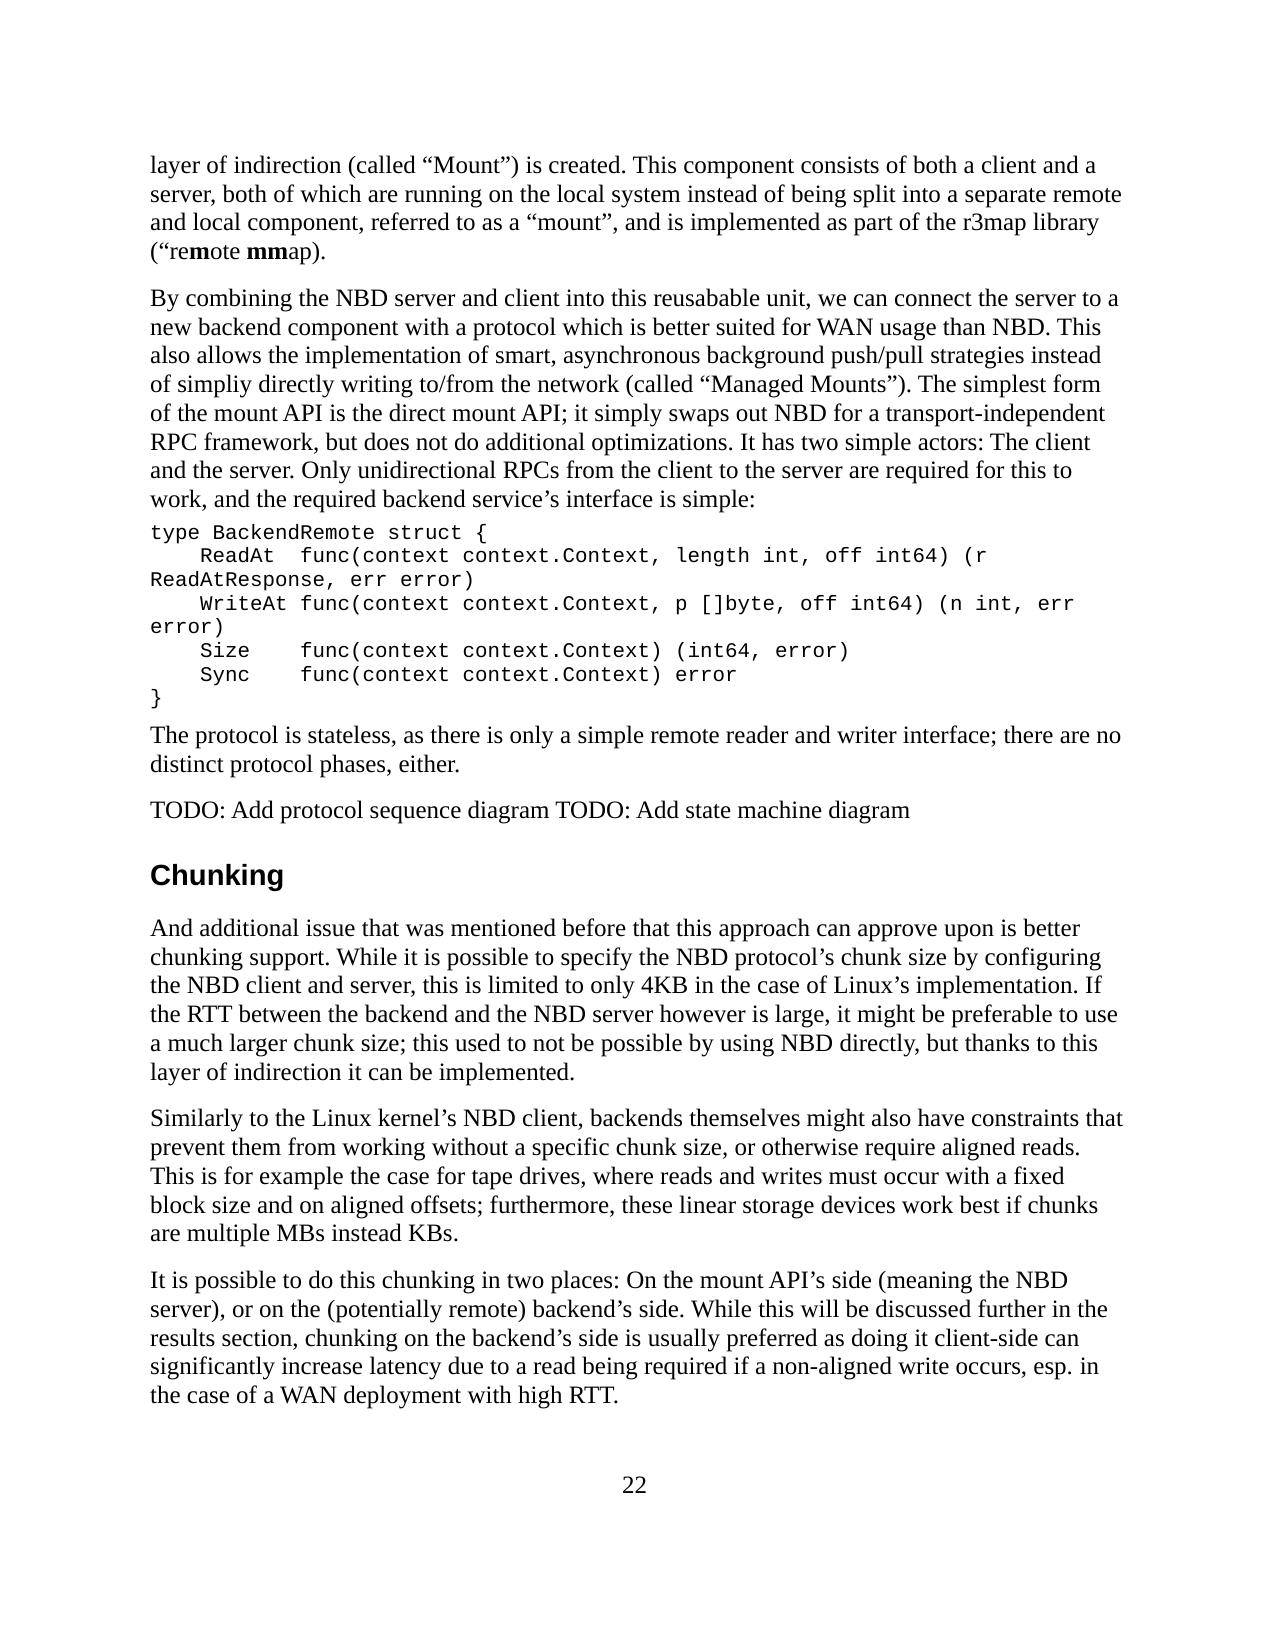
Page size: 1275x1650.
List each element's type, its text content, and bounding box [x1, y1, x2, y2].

text The protocol is stateless, as there is only a simple remote reader and writer interface; there are no distinct protocol phases, either. [150, 720, 1125, 777]
subtitle Chunking [150, 858, 1125, 892]
text layer of indirection (called “Mount”) is created. This component consists of both a client and a server, both of which are running on the local system instead of being split into a separate remote and local component, referred to as a “mount”, and is implemented as part of the r3map library (“remote mmap). [150, 150, 1125, 265]
text ReadAt func(context context.Context, length int, off int64) (r ReadAtResponse, err error) [150, 546, 1125, 593]
text WriteAt func(context context.Context, p []byte, off int64) (n int, err error) [150, 593, 1125, 640]
text type BackendRemote struct { [150, 522, 1125, 546]
text Size func(context context.Context) (int64, error) [150, 640, 1125, 664]
text TODO: Add protocol sequence diagram TODO: Add state machine diagram [150, 795, 1125, 824]
text } [150, 687, 1125, 711]
text Sync func(context context.Context) error [150, 664, 1125, 687]
text Similarly to the Linux kernel’s NBD client, backends themselves might also have constraints that prevent them from working without a specific chunk size, or otherwise require aligned reads. This is for example the case for tape drives, where reads and writes must occur with a fixed block size and on aligned offsets; furthermore, these linear storage devices work best if chunks are multiple MBs instead KBs. [150, 1103, 1125, 1247]
text And additional issue that was mentioned before that this approach can approve upon is better chunking support. While it is possible to specify the NBD protocol’s chunk size by configuring the NBD client and server, this is limited to only 4KB in the case of Linux’s implementation. If the RTT between the backend and the NBD server however is large, it might be preferable to use a much larger chunk size; this used to not be possible by using NBD directly, but thanks to this layer of indirection it can be implemented. [150, 913, 1125, 1086]
text It is possible to do this chunking in two places: On the mount API’s side (meaning the NBD server), or on the (potentially remote) backend’s side. While this will be discussed further in the results section, chunking on the backend’s side is usually preferred as doing it client-side can significantly increase latency due to a read being required if a non-aligned write occurs, esp. in the case of a WAN deployment with high RTT. [150, 1265, 1125, 1409]
text By combining the NBD server and client into this reusabable unit, we can connect the server to a new backend component with a protocol which is better suited for WAN usage than NBD. This also allows the implementation of smart, asynchronous background push/pull strategies instead of simpliy directly writing to/from the network (called “Managed Mounts”). The simplest form of the mount API is the direct mount API; it simply swaps out NBD for a transport-independent RPC framework, but does not do additional optimizations. It has two simple actors: The client and the server. Only unidirectional RPCs from the client to the server are required for this to work, and the required backend service’s interface is simple: [150, 283, 1125, 513]
